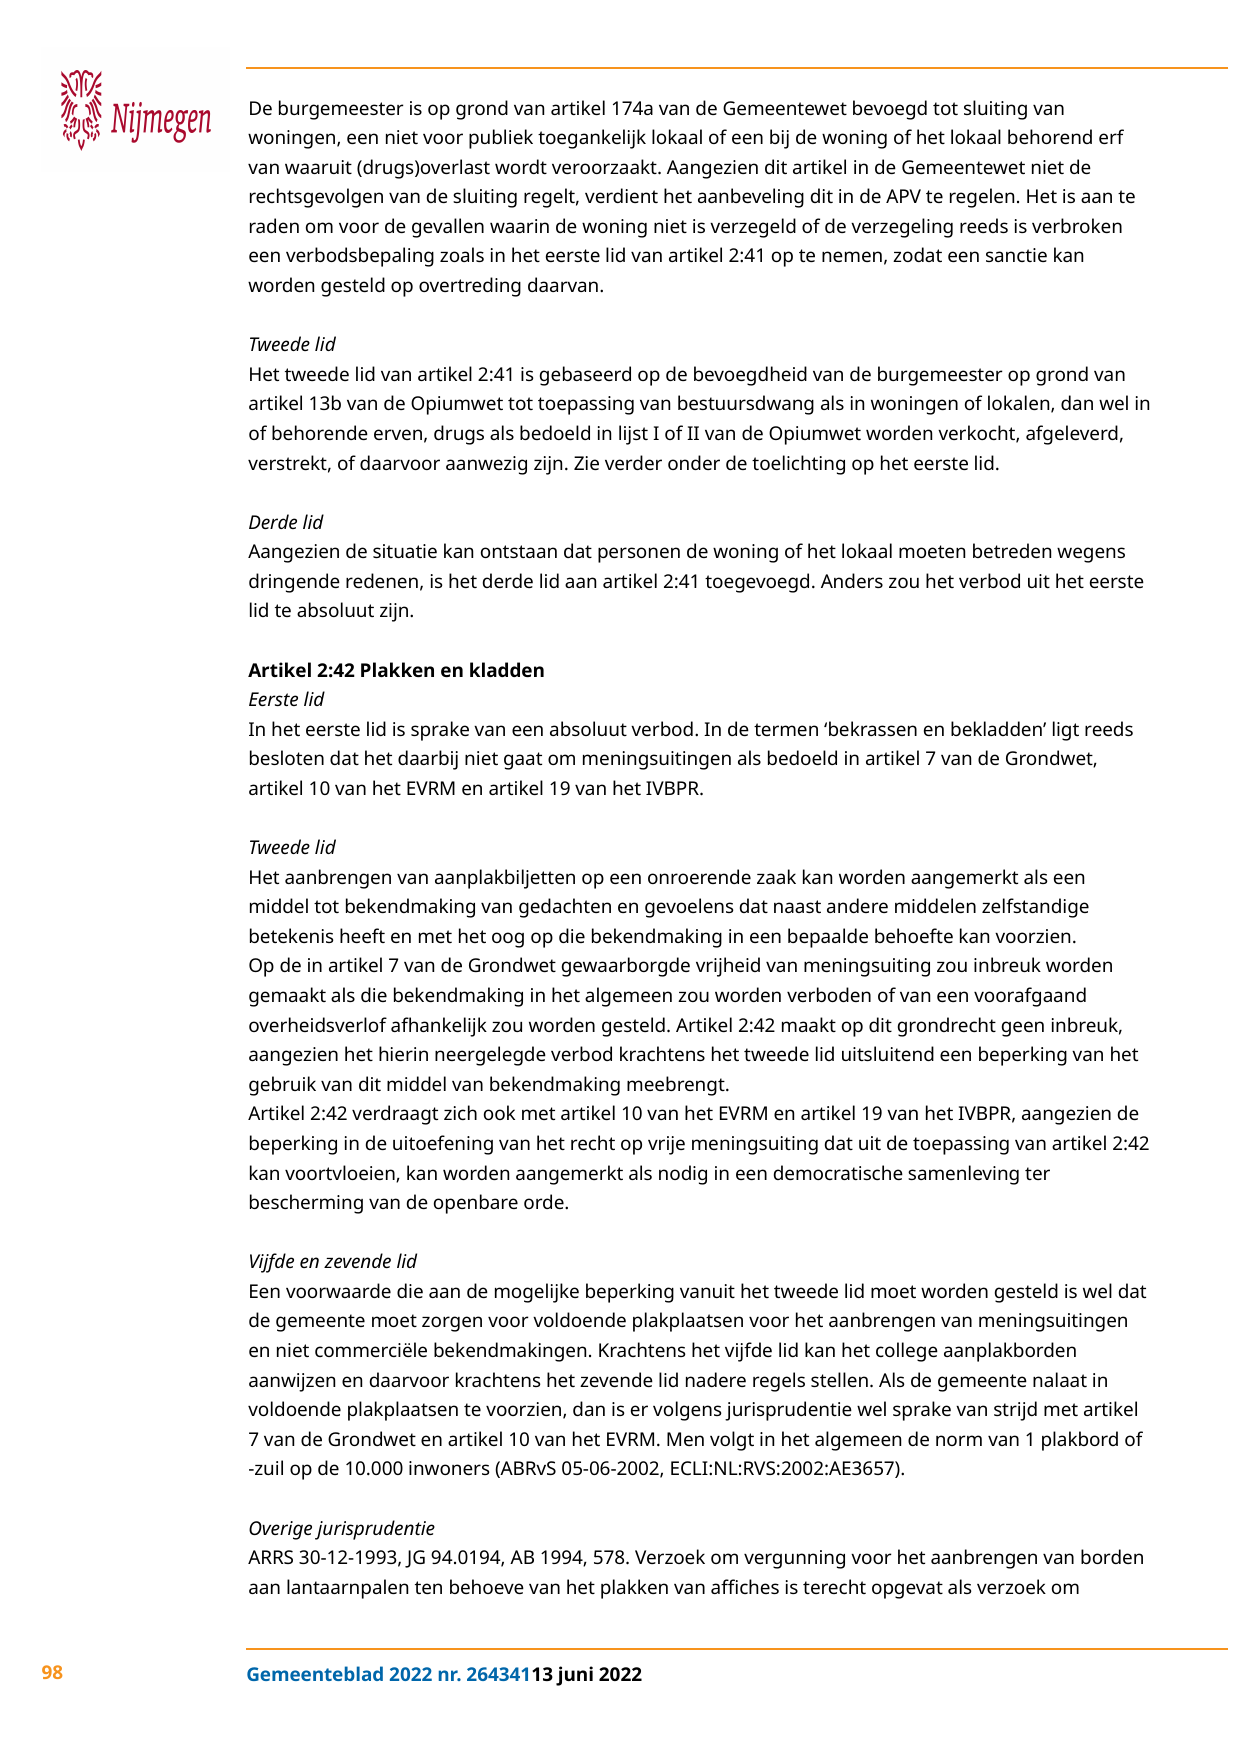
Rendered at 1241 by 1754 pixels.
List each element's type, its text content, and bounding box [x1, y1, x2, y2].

text Artikel 2:42 Plakken en kladden [248, 657, 1152, 683]
text De burgemeester is op grond van artikel 174a van de Gemeentewet bevoegd tot sluiting van woningen, een niet voor publiek toegankelijk lokaal of een bij de woning of het lokaal behorend erf van waaruit (drugs)overlast wordt veroorzaakt. Aangezien dit artikel in de Gemeentewet niet de rechtsgevolgen van de sluiting regelt, verdient het aanbeveling dit in de APV te regelen. Het is aan te raden om voor de gevallen waarin de woning niet is verzegeld of de verzegeling reeds is verbroken een verbodsbepaling zoals in het eerste lid van artikel 2:41 op te nemen, zodat een sanctie kan worden gesteld op overtreding daarvan. [248, 95, 1152, 298]
text Tweede lid [248, 834, 1152, 860]
text Derde lid [248, 509, 1152, 535]
text Op de in artikel 7 van de Grondwet gewaarborgde vrijheid van meningsuiting zou inbreuk worden gemaakt als die bekendmaking in het algemeen zou worden verboden of van een voorafgaand overheidsverlof afhankelijk zou worden gesteld. Artikel 2:42 maakt op dit grondrecht geen inbreuk, aangezien het hierin neergelegde verbod krachtens het tweede lid uitsluitend een beperking van het gebruik van dit middel van bekendmaking meebrengt. [248, 953, 1152, 1097]
text Eerste lid [248, 686, 1152, 712]
text Het aanbrengen van aanplakbiljetten op een onroerende zaak kan worden aangemerkt als een middel tot bekendmaking van gedachten en gevoelens dat naast andere middelen zelfstandige betekenis heeft en met het oog op die bekendmaking in een bepaalde behoefte kan voorzien. [248, 864, 1152, 949]
text ARRS 30-12-1993, JG 94.0194, AB 1994, 578. Verzoek om vergunning voor het aanbrengen van borden aan lantaarnpalen ten behoeve van het plakken van affiches is terecht opgevat als verzoek om [248, 1544, 1152, 1600]
picture [41, 47, 231, 172]
text Het tweede lid van artikel 2:41 is gebaseerd op de bevoegdheid van de burgemeester op grond van artikel 13b van de Opiumwet tot toepassing van bestuursdwang als in woningen of lokalen, dan wel in of behorende erven, drugs als bedoeld in lijst I of II van de Opiumwet worden verkocht, afgeleverd, verstrekt, of daarvoor aanwezig zijn. Zie verder onder de toelichting op het eerste lid. [248, 361, 1152, 476]
text Overige jurisprudentie [248, 1515, 1152, 1541]
text In het eerste lid is sprake van een absoluut verbod. In de termen ‘bekrassen en bekladden’ ligt reeds besloten dat het daarbij niet gaat om meningsuitingen als bedoeld in artikel 7 van de Grondwet, artikel 10 van het EVRM en artikel 19 van het IVBPR. [248, 716, 1152, 801]
text Een voorwaarde die aan de mogelijke beperking vanuit het tweede lid moet worden gesteld is wel dat de gemeente moet zorgen voor voldoende plakplaatsen voor het aanbrengen van meningsuitingen en niet commerciële bekendmakingen. Krachtens het vijfde lid kan het college aanplakborden aanwijzen en daarvoor krachtens het zevende lid nadere regels stellen. Als de gemeente nalaat in voldoende plakplaatsen te voorzien, dan is er volgens jurisprudentie wel sprake van strijd met artikel 7 van de Grondwet en artikel 10 van het EVRM. Men volgt in het algemeen de norm van 1 plakbord of -zuil op de 10.000 inwoners (ABRvS 05-06-2002, ECLI:NL:RVS:2002:AE3657). [248, 1278, 1152, 1481]
text Tweede lid [248, 331, 1152, 357]
text Artikel 2:42 verdraagt zich ook met artikel 10 van het EVRM en artikel 19 van het IVBPR, aangezien de beperking in de uitoefening van het recht op vrije meningsuiting dat uit de toepassing van artikel 2:42 kan voortvloeien, kan worden aangemerkt als nodig in een democratische samenleving ter bescherming van de openbare orde. [248, 1101, 1152, 1215]
text Vijfde en zevende lid [248, 1248, 1152, 1274]
text Aangezien de situatie kan ontstaan dat personen de woning of het lokaal moeten betreden wegens dringende redenen, is het derde lid aan artikel 2:41 toegevoegd. Anders zou het verbod uit het eerste lid te absoluut zijn. [248, 538, 1152, 623]
